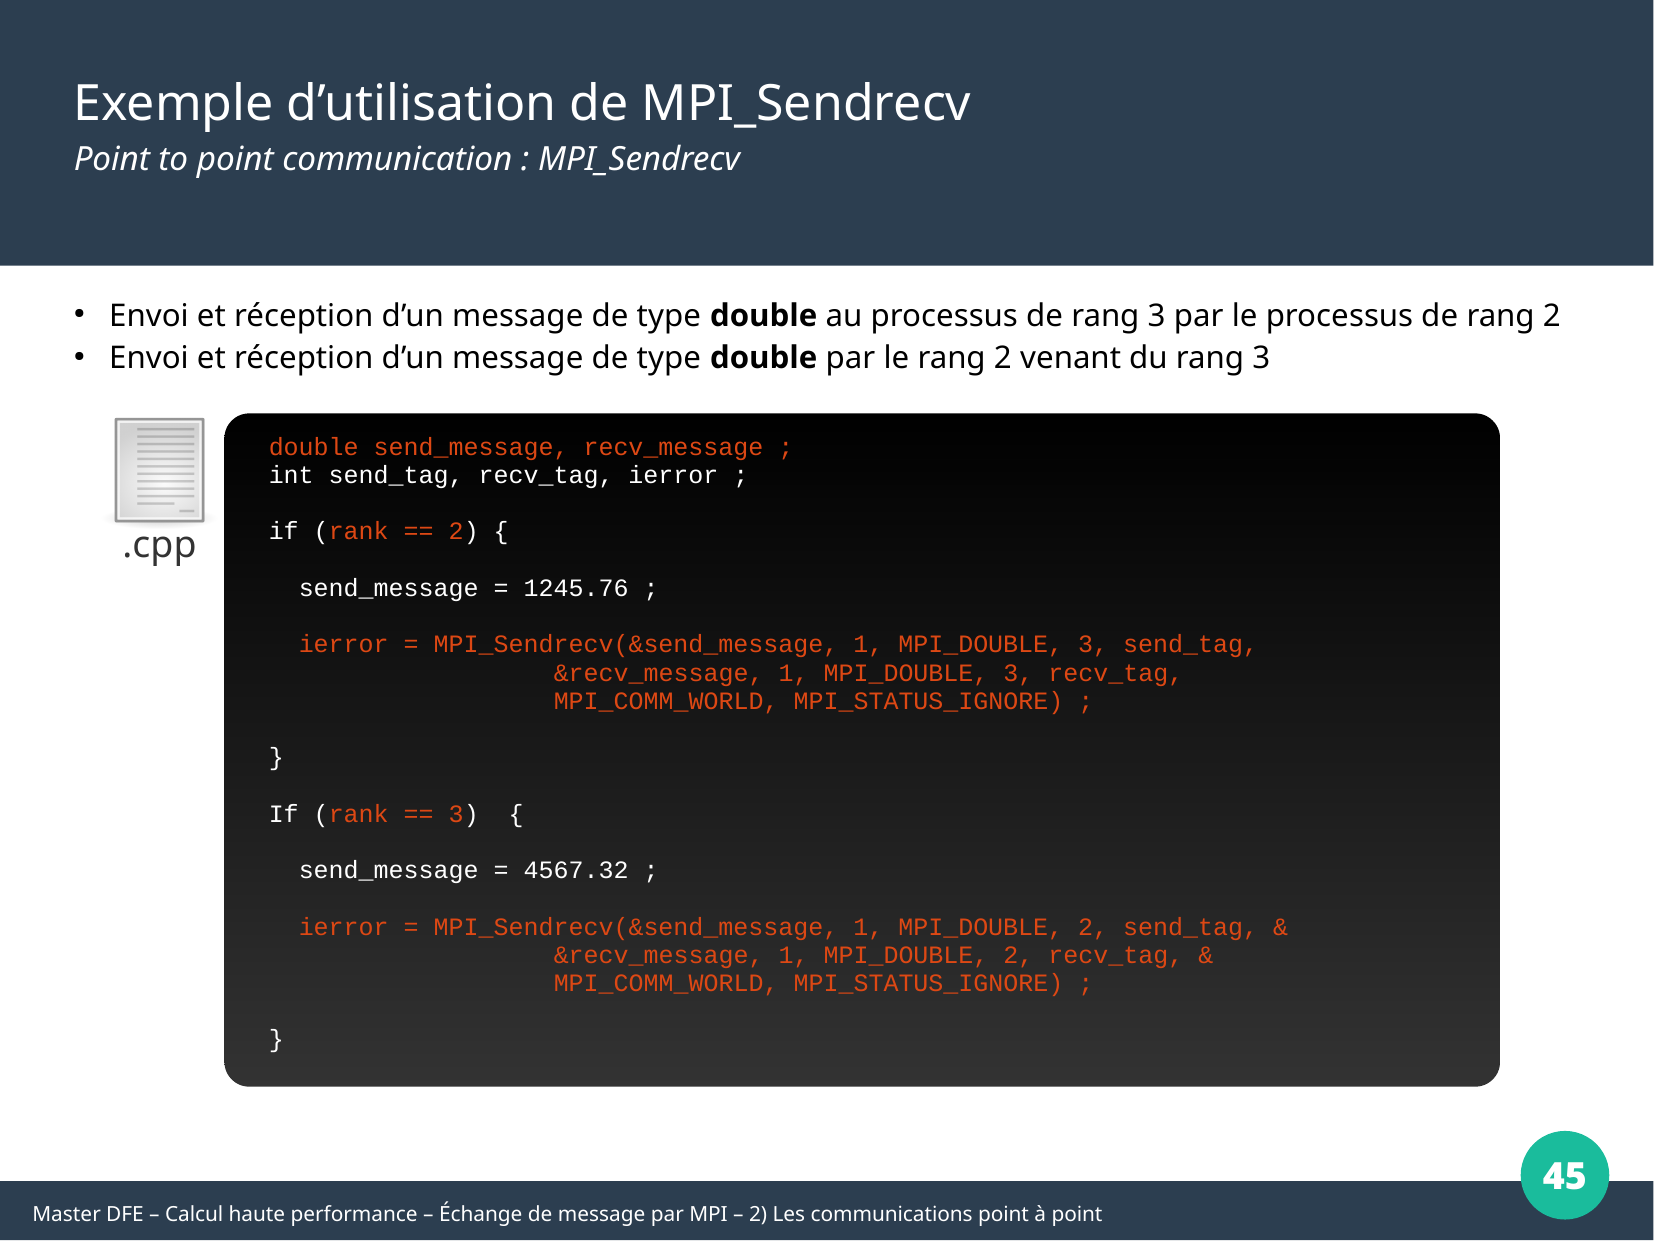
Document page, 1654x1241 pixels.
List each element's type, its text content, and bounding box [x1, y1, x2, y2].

text_box Master DFE – Calcul haute performance – Échange de message par MPI – 2) Les communications point à point [17, 1191, 1436, 1235]
text_box double send_message, recv_message ; int send_tag, recv_tag, ierror ; if (rank == 2) { send_message = 1245.76 ; ierror = MPI_Sendrecv(&send_message, 1, MPI_DOUBLE, 3, send_tag, &recv_message, 1, MPI_DOUBLE, 3, recv_tag, MPI_COMM_WORLD, MPI_STATUS_IGNORE) ; } If (rank == 3) { send_message = 4567.32 ; ierror = MPI_Sendrecv(&send_message, 1, MPI_DOUBLE, 2, send_tag, & &recv_message, 1, MPI_DOUBLE, 2, recv_tag, & MPI_COMM_WORLD, MPI_STATUS_IGNORE) ; } [253, 427, 1477, 1075]
picture [100, 413, 219, 510]
text_box Envoi et réception d’un message de type double au processus de rang 3 par le processus de rang 2 Envoi et réception d’un message de type double par le rang 2 venant du rang 3 [59, 285, 1619, 385]
text_box .cpp [82, 510, 237, 576]
text_box [224, 413, 1501, 1087]
text_box Exemple d’utilisation de MPI_Sendrecv Point to point communication : MPI_Sendrecv [59, 59, 1619, 254]
